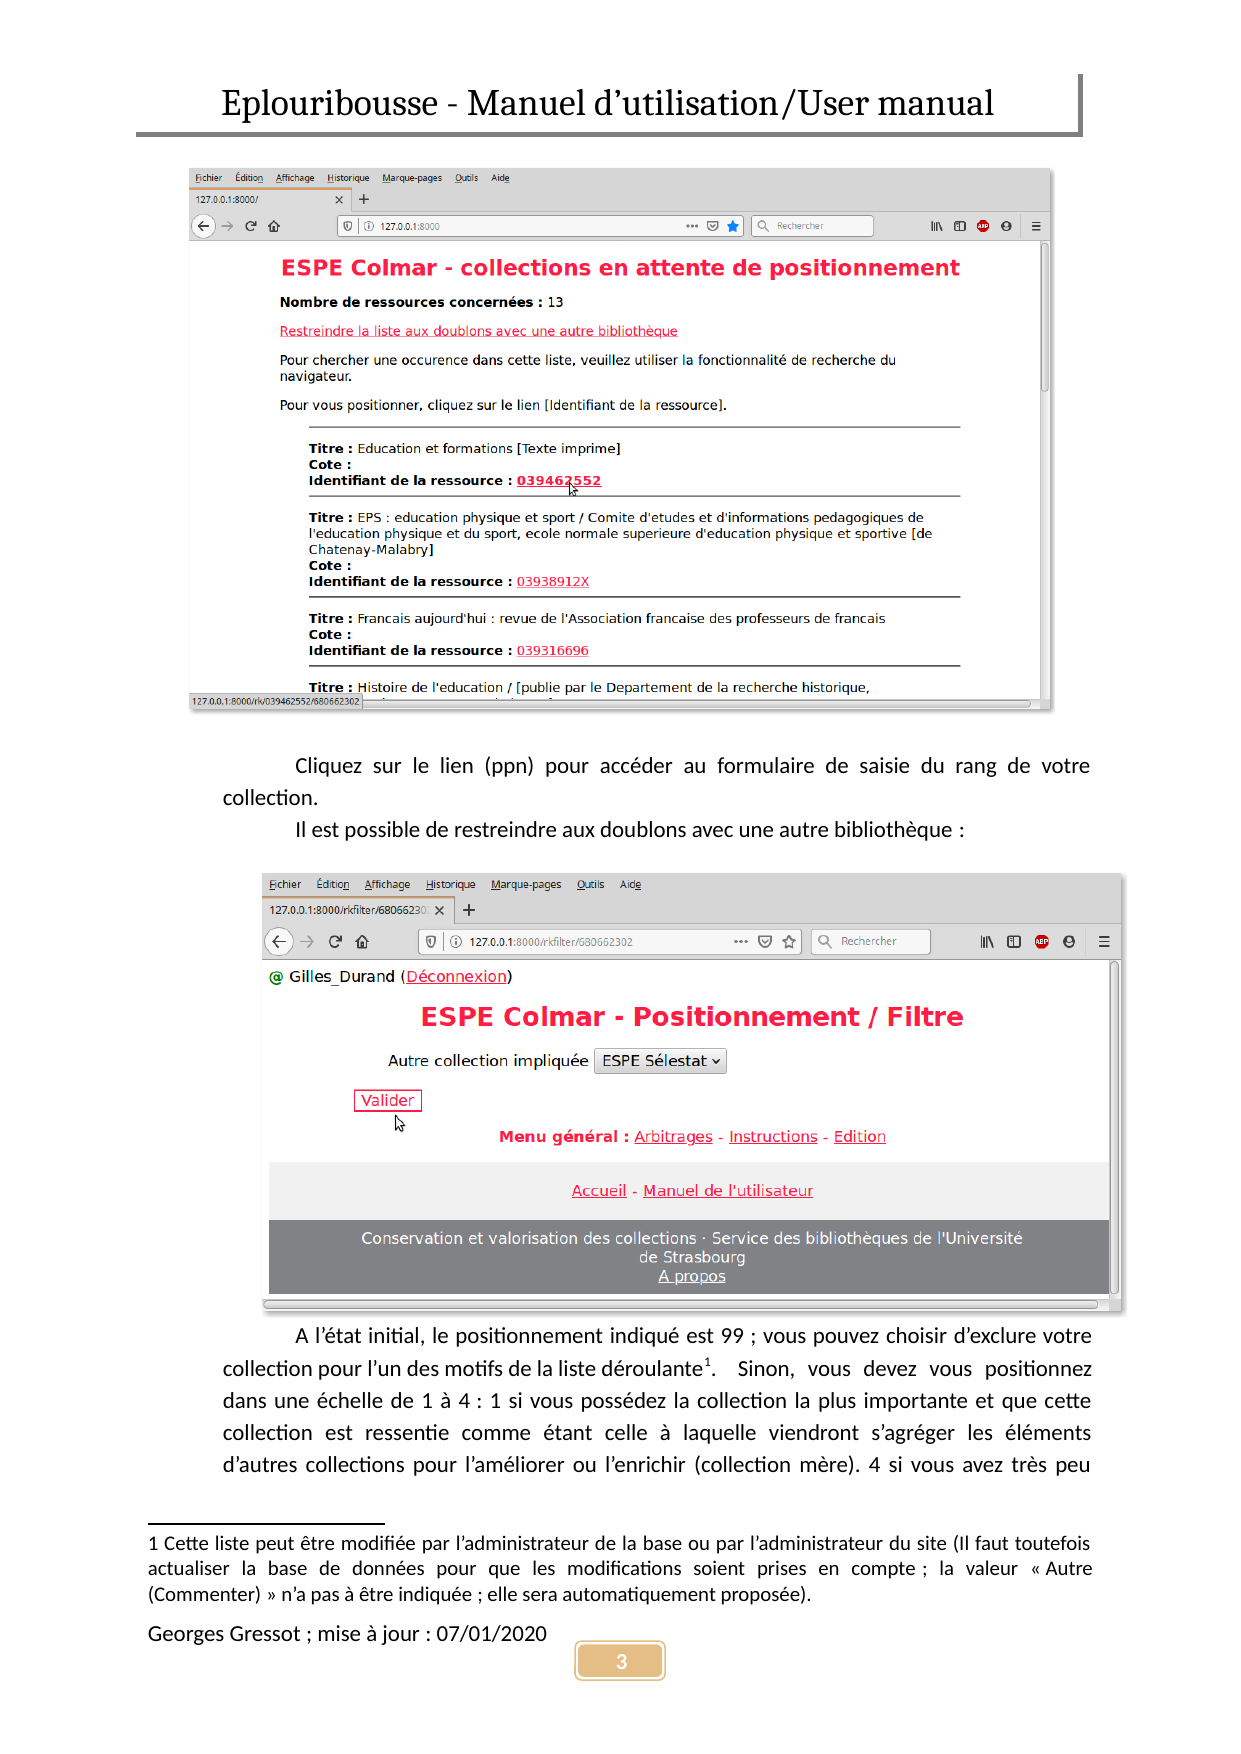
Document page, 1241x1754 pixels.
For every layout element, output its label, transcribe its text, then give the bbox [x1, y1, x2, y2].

picture [257, 868, 1128, 1318]
list A l’état initial, le positionnement indiqué est 99 ; vous pouvez choisir d’exclure votre collection pour l’un des motifs de la liste déroulante. Sinon, vous devez vous positionnez dans une échelle de 1 à 4 : 1 si vous possédez la collection la plus importante et que cette collection est ressentie comme étant celle à laquelle viendront s’agréger les éléments d’autres collections pour l’améliorer ou l’enrichir (collection mère). 4 si vous avez très peu [223, 1318, 1093, 1478]
list Cliquez sur le lien (ppn) pour accéder au formulaire de saisie du rang de votre collection. [223, 751, 1093, 811]
picture [185, 164, 1055, 715]
list Il est possible de restreindre aux doublons avec une autre bibliothèque : [223, 815, 1093, 843]
text Cette liste peut être modifiée par l’administrateur de la base ou par l’administrateur du site (Il faut toutefois actualiser la base de données pour que les modifications soient prises en compte ; la valeur « Autre (Commenter) » n’a pas à être indiquée ; elle sera automatiquement proposée). [148, 1530, 1093, 1606]
